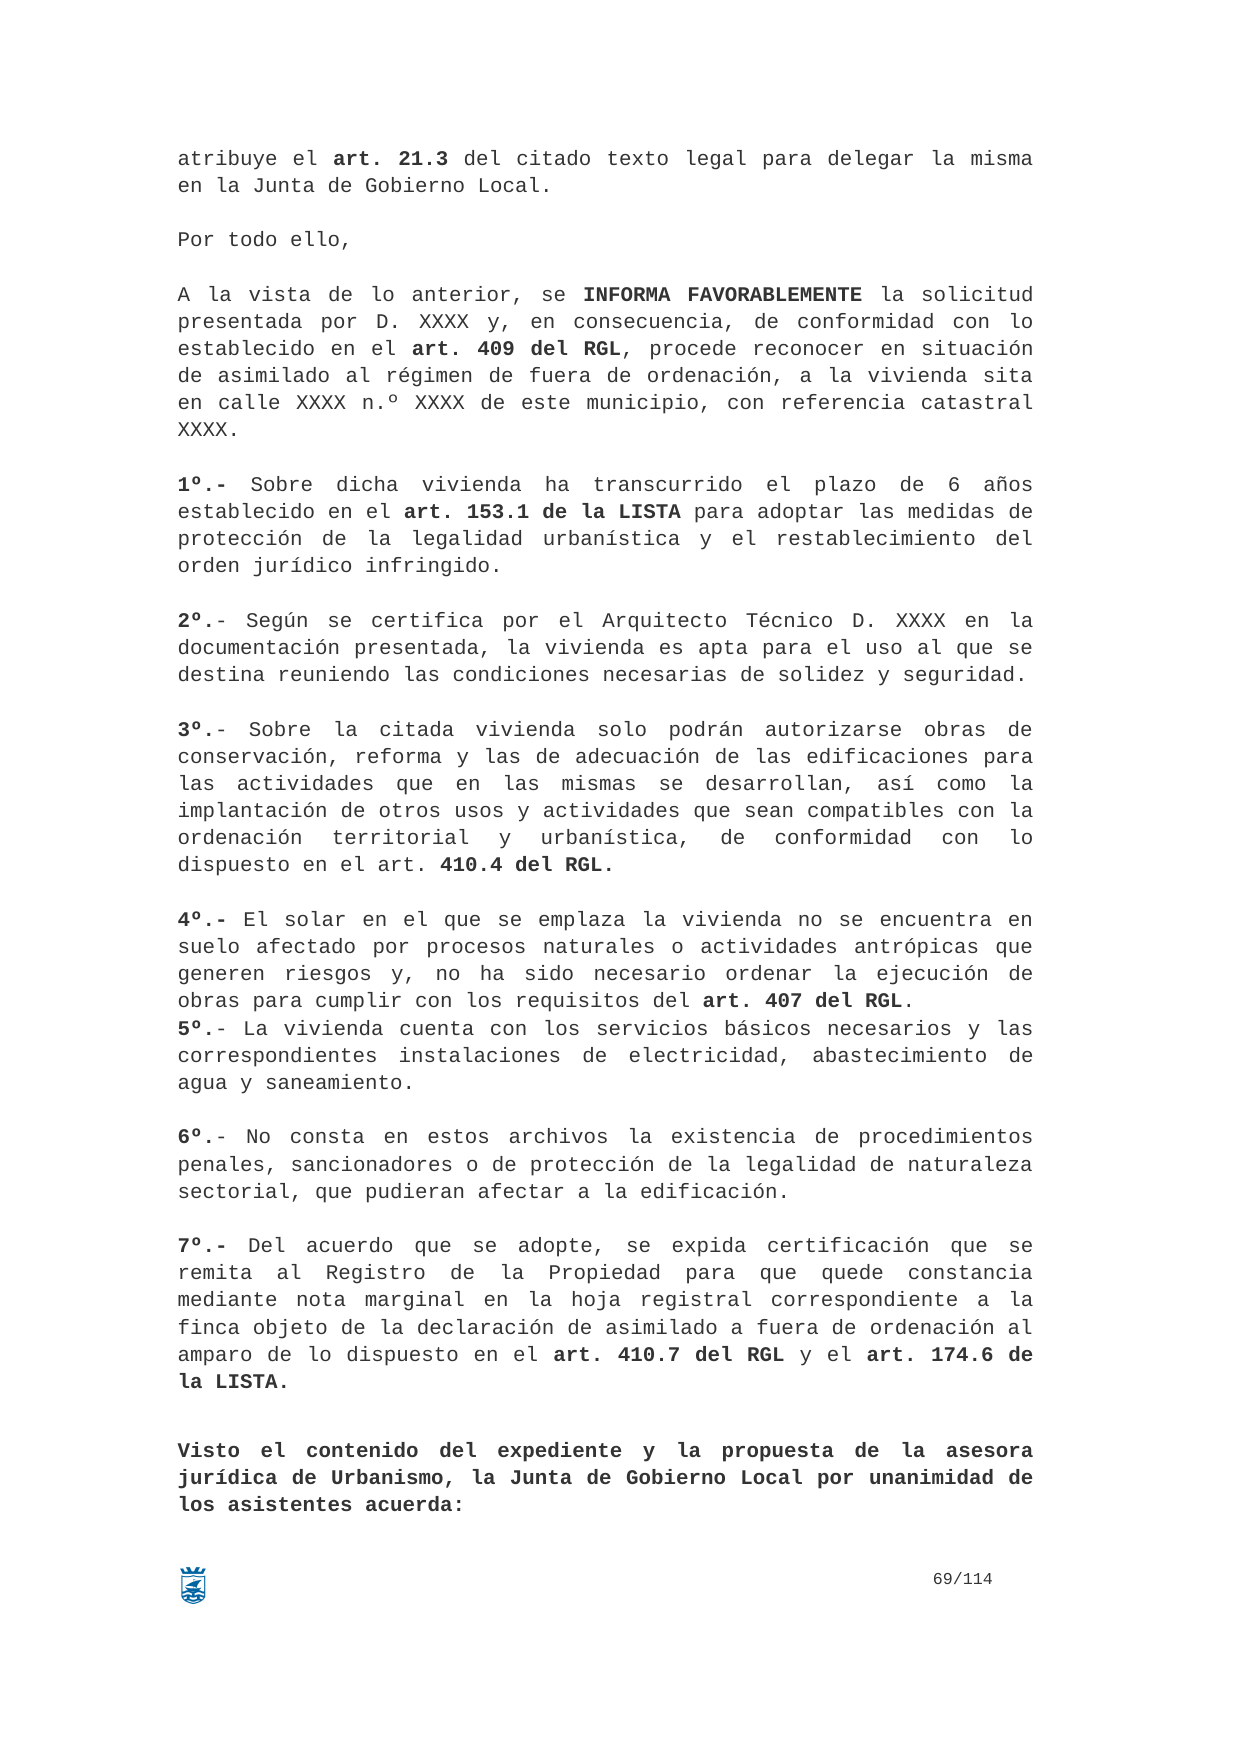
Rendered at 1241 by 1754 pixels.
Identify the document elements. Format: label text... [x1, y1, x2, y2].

text 7º.- Del acuerdo que se adopte, se expida certificación que se remita al Registro de la Propiedad para que quede constancia mediante nota marginal en la hoja registral correspondiente a la finca objeto de la declaración de asimilado a fuera de ordenación al amparo de lo dispuesto en el art. 410.7 del RGL y el art. 174.6 de la LISTA. [177, 1235, 1033, 1395]
text atribuye el art. 21.3 del citado texto legal para delegar la misma en la Junta de Gobierno Local. [177, 148, 1033, 198]
picture [177, 1562, 208, 1607]
text Visto el contenido del expediente y la propuesta de la asesora jurídica de Urbanismo, la Junta de Gobierno Local por unanimidad de los asistentes acuerda: [177, 1440, 1033, 1518]
text 6º.- No consta en estos archivos la existencia de procedimientos penales, sancionadores o de protección de la legalidad de naturaleza sectorial, que pudieran afectar a la edificación. [177, 1126, 1033, 1204]
text A la vista de lo anterior, se INFORMA FAVORABLEMENTE la solicitud presentada por D. XXXX y, en consecuencia, de conformidad con lo establecido en el art. 409 del RGL, procede reconocer en situación de asimilado al régimen de fuera de ordenación, a la vivienda sita en calle XXXX n.º XXXX de este municipio, con referencia catastral XXXX. [177, 283, 1033, 443]
text 1º.- Sobre dicha vivienda ha transcurrido el plazo de 6 años establecido en el art. 153.1 de la LISTA para adoptar las medidas de protección de la legalidad urbanística y el restablecimiento del orden jurídico infringido. [177, 474, 1033, 579]
text 2º.- Según se certifica por el Arquitecto Técnico D. XXXX en la documentación presentada, la vivienda es apta para el uso al que se destina reuniendo las condiciones necesarias de solidez y seguridad. [177, 610, 1033, 688]
text Por todo ello, [177, 229, 1033, 253]
text 4º.- El solar en el que se emplaza la vivienda no se encuentra en suelo afectado por procesos naturales o actividades antrópicas que generen riesgos y, no ha sido necesario ordenar la ejecución de obras para cumplir con los requisitos del art. 407 del RGL. [177, 909, 1033, 1014]
text 5º.- La vivienda cuenta con los servicios básicos necesarios y las correspondientes instalaciones de electricidad, abastecimiento de agua y saneamiento. [177, 1018, 1033, 1096]
text 3º.- Sobre la citada vivienda solo podrán autorizarse obras de conservación, reforma y las de adecuación de las edificaciones para las actividades que en las mismas se desarrollan, así como la implantación de otros usos y actividades que sean compatibles con la ordenación territorial y urbanística, de conformidad con lo dispuesto en el art. 410.4 del RGL. [177, 718, 1033, 878]
